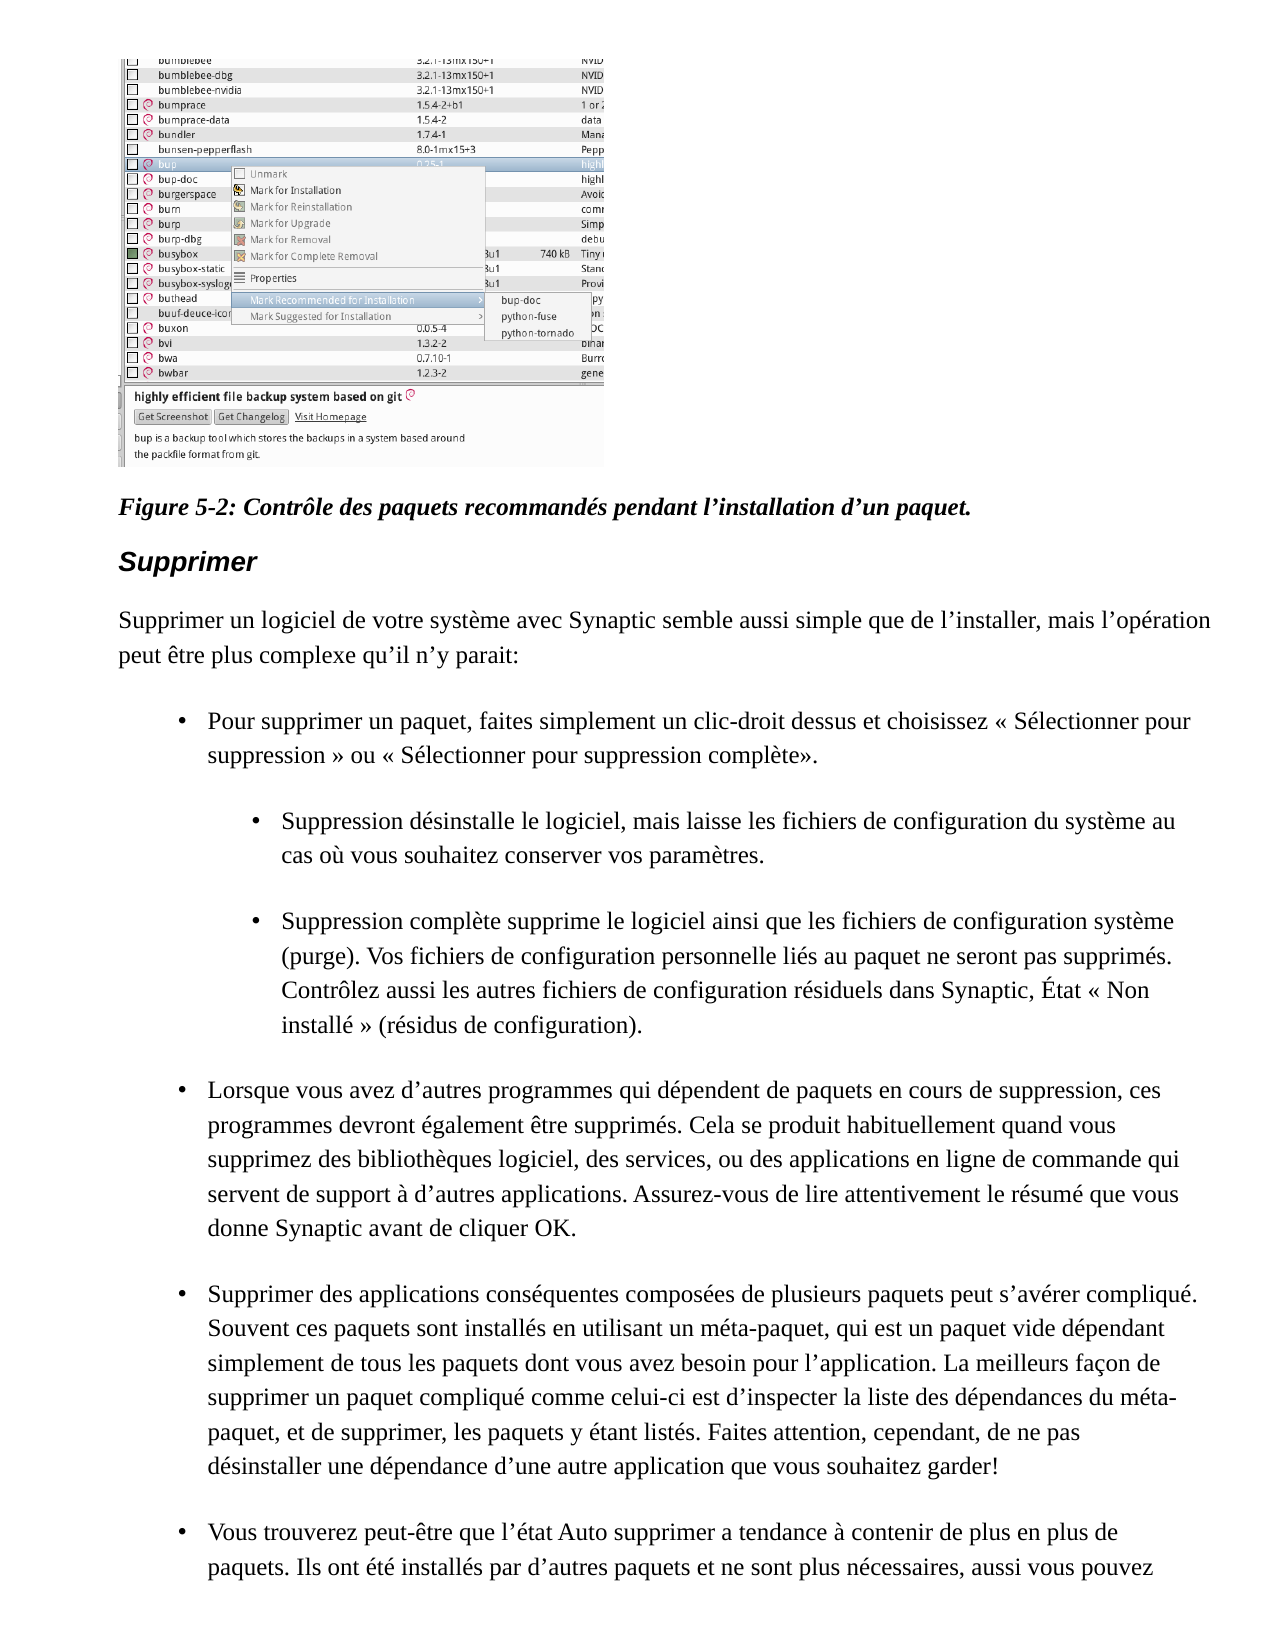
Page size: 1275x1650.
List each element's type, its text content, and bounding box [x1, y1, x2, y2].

subtitle Supprimer [118, 546, 1216, 577]
list Lorsque vous avez d’autres programmes qui dépendent de paquets en cours de suppression, ces programmes devront également être supprimés. Cela se produit habituellement quand vous supprimez des bibliothèques logiciel, des services, ou des applications en ligne de commande qui servent de support à d’autres applications. Assurez-vous de lire attentivement le résumé que vous donne Synaptic avant de cliquer OK. [178, 1075, 1200, 1242]
text Figure 5-2: Contrôle des paquets recommandés pendant l’installation d’un paquet. [118, 492, 1216, 521]
list Suppression désinstalle le logiciel, mais laisse les fichiers de configuration du système au cas où vous souhaitez conserver vos paramètres. [252, 806, 1200, 869]
list Vous trouverez peut-être que l’état Auto supprimer a tendance à contenir de plus en plus de paquets. Ils ont été installés par d’autres paquets et ne sont plus nécessaires, aussi vous pouvez [178, 1517, 1200, 1580]
list Pour supprimer un paquet, faites simplement un clic-droit dessus et choisissez « Sélectionner pour suppression » ou « Sélectionner pour suppression complète». [178, 706, 1200, 769]
picture [118, 59, 604, 467]
list Suppression complète supprime le logiciel ainsi que les fichiers de configuration système (purge). Vos fichiers de configuration personnelle liés au paquet ne seront pas supprimés. Contrôlez aussi les autres fichiers de configuration résiduels dans Synaptic, État « Non installé » (résidus de configuration). [252, 906, 1200, 1038]
text Supprimer un logiciel de votre système avec Synaptic semble aussi simple que de l’installer, mais l’opération peut être plus complexe qu’il n’y parait: [118, 606, 1216, 669]
list Supprimer des applications conséquentes composées de plusieurs paquets peut s’avérer compliqué. Souvent ces paquets sont installés en utilisant un méta-paquet, qui est un paquet vide dépendant simplement de tous les paquets dont vous avez besoin pour l’application. La meilleurs façon de supprimer un paquet compliqué comme celui-ci est d’inspecter la liste des dépendances du méta-paquet, et de supprimer, les paquets y étant listés. Faites attention, cependant, de ne pas désinstaller une dépendance d’une autre application que vous souhaitez garder! [178, 1279, 1200, 1480]
